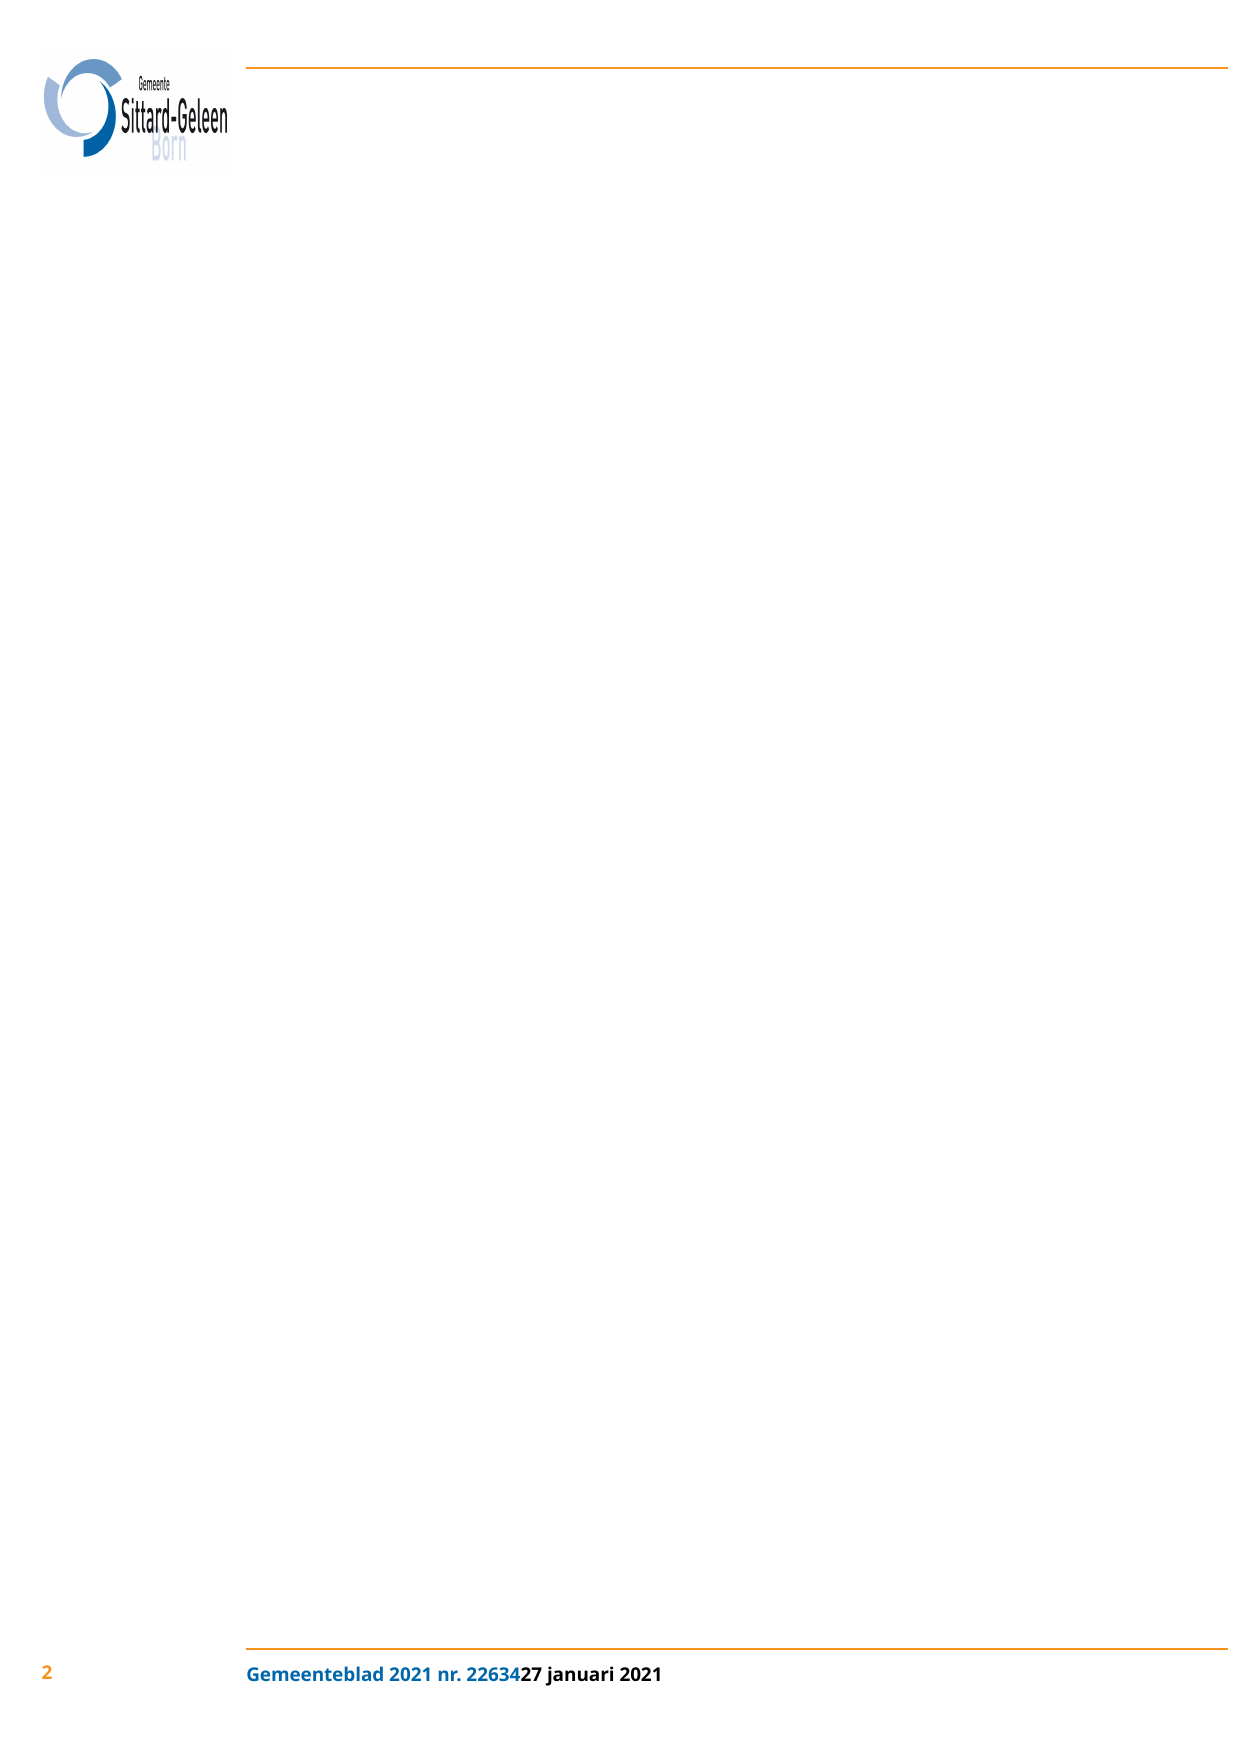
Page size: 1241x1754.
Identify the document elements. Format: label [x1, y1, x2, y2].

picture [41, 47, 231, 172]
